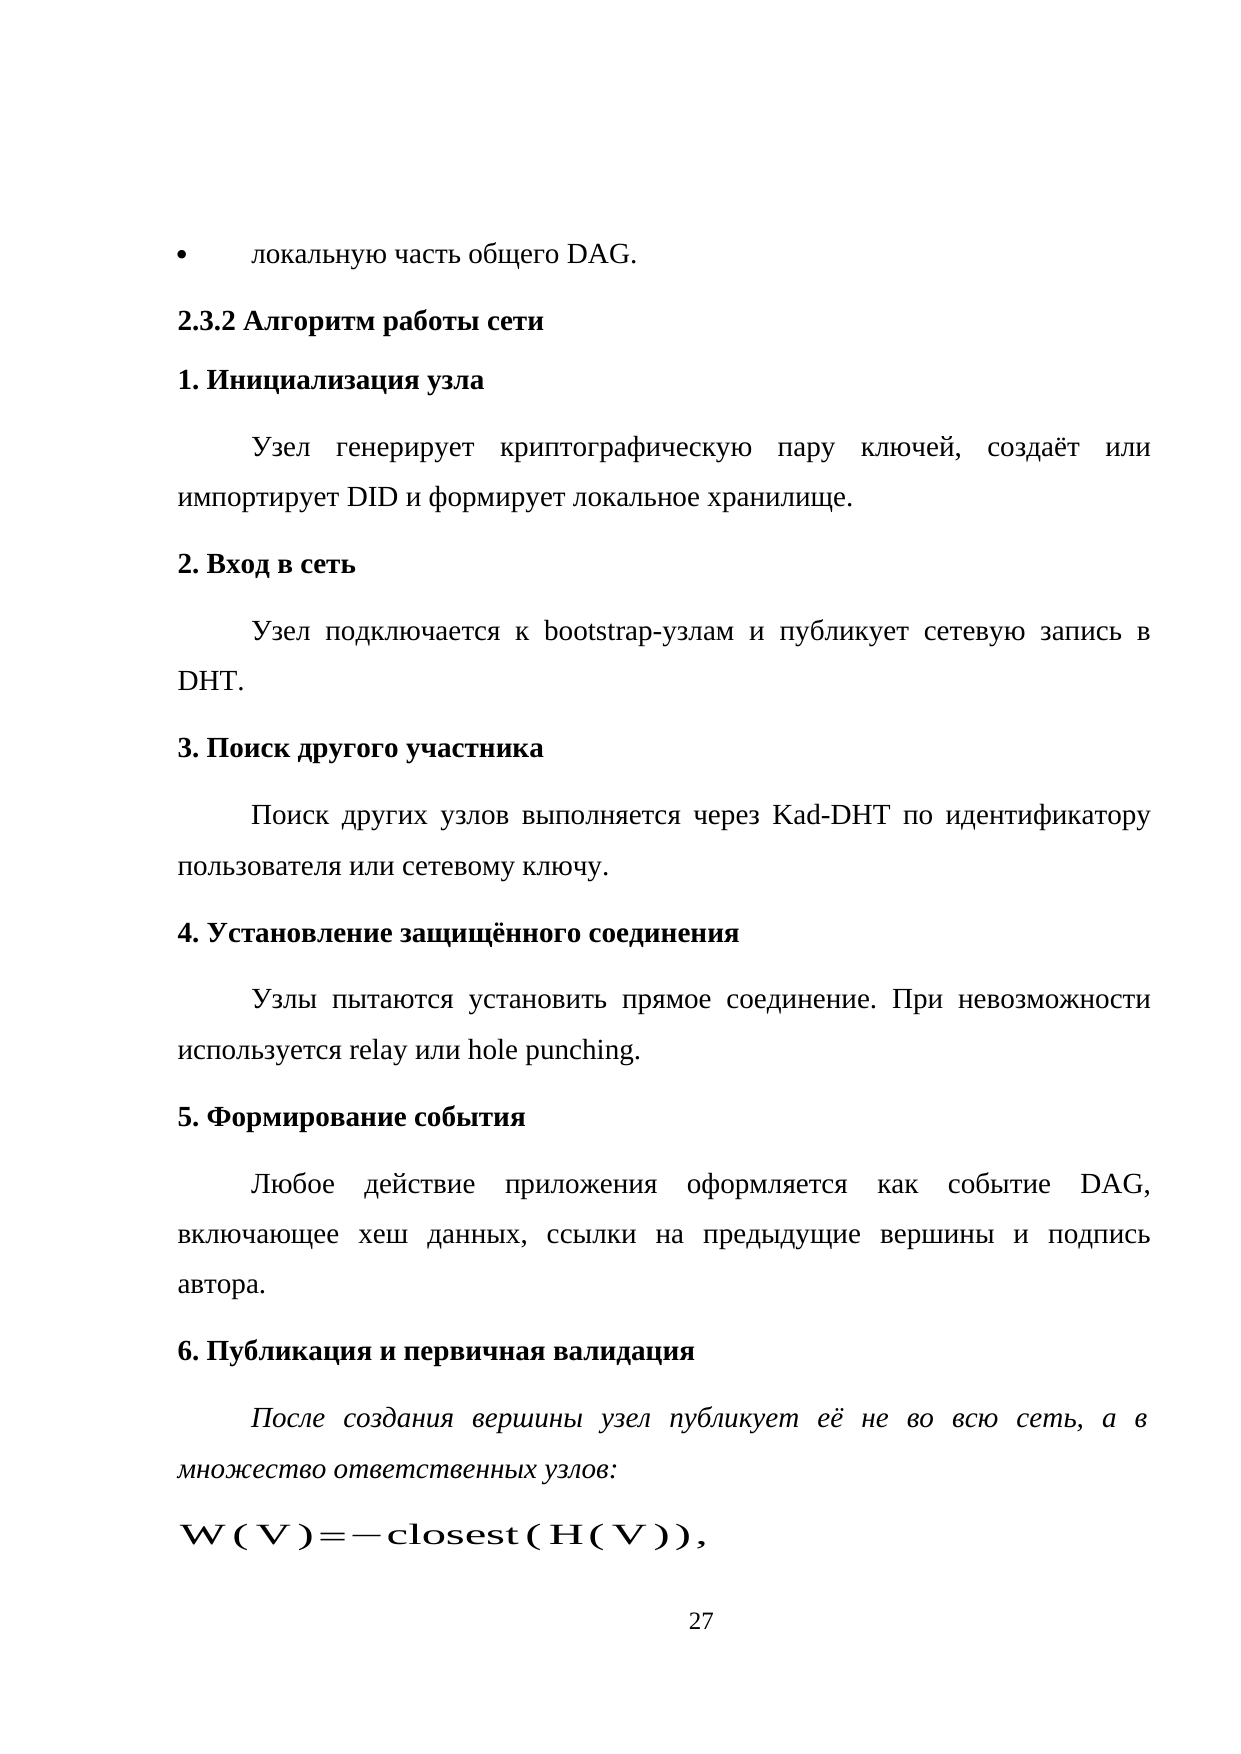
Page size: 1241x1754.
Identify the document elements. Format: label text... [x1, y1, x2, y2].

text Поиск других узлов выполняется через Kad-DHT по идентификатору пользователя или сетевому ключу. [177, 797, 1152, 881]
text После создания вершины узел публикует её не во всю сеть, а в множество ответственных узлов: [177, 1401, 1152, 1484]
text Любое действие приложения оформляется как событие DAG, включающее хеш данных, ссылки на предыдущие вершины и подпись автора. [177, 1166, 1152, 1300]
list локальную часть общего DAG. [177, 236, 1152, 270]
text 1. Инициализация узла [177, 362, 1152, 395]
text 2. Вход в сеть [177, 546, 1152, 580]
text 4. Установление защищённого соединения [177, 915, 1152, 948]
text Узлы пытаются установить прямое соединение. При невозможности используется relay или hole punching. [177, 982, 1152, 1066]
text 6. Публикация и первичная валидация [177, 1333, 1152, 1367]
text Узел генерирует криптографическую пару ключей, создаёт или импортирует DID и формирует локальное хранилище. [177, 429, 1152, 513]
text 5. Формирование события [177, 1099, 1152, 1132]
text 2.3.2 Алгоритм работы сети [177, 303, 1152, 337]
text Узел подключается к bootstrap-узлам и публикует сетевую запись в DHT. [177, 613, 1152, 697]
text 3. Поиск другого участника [177, 730, 1152, 764]
